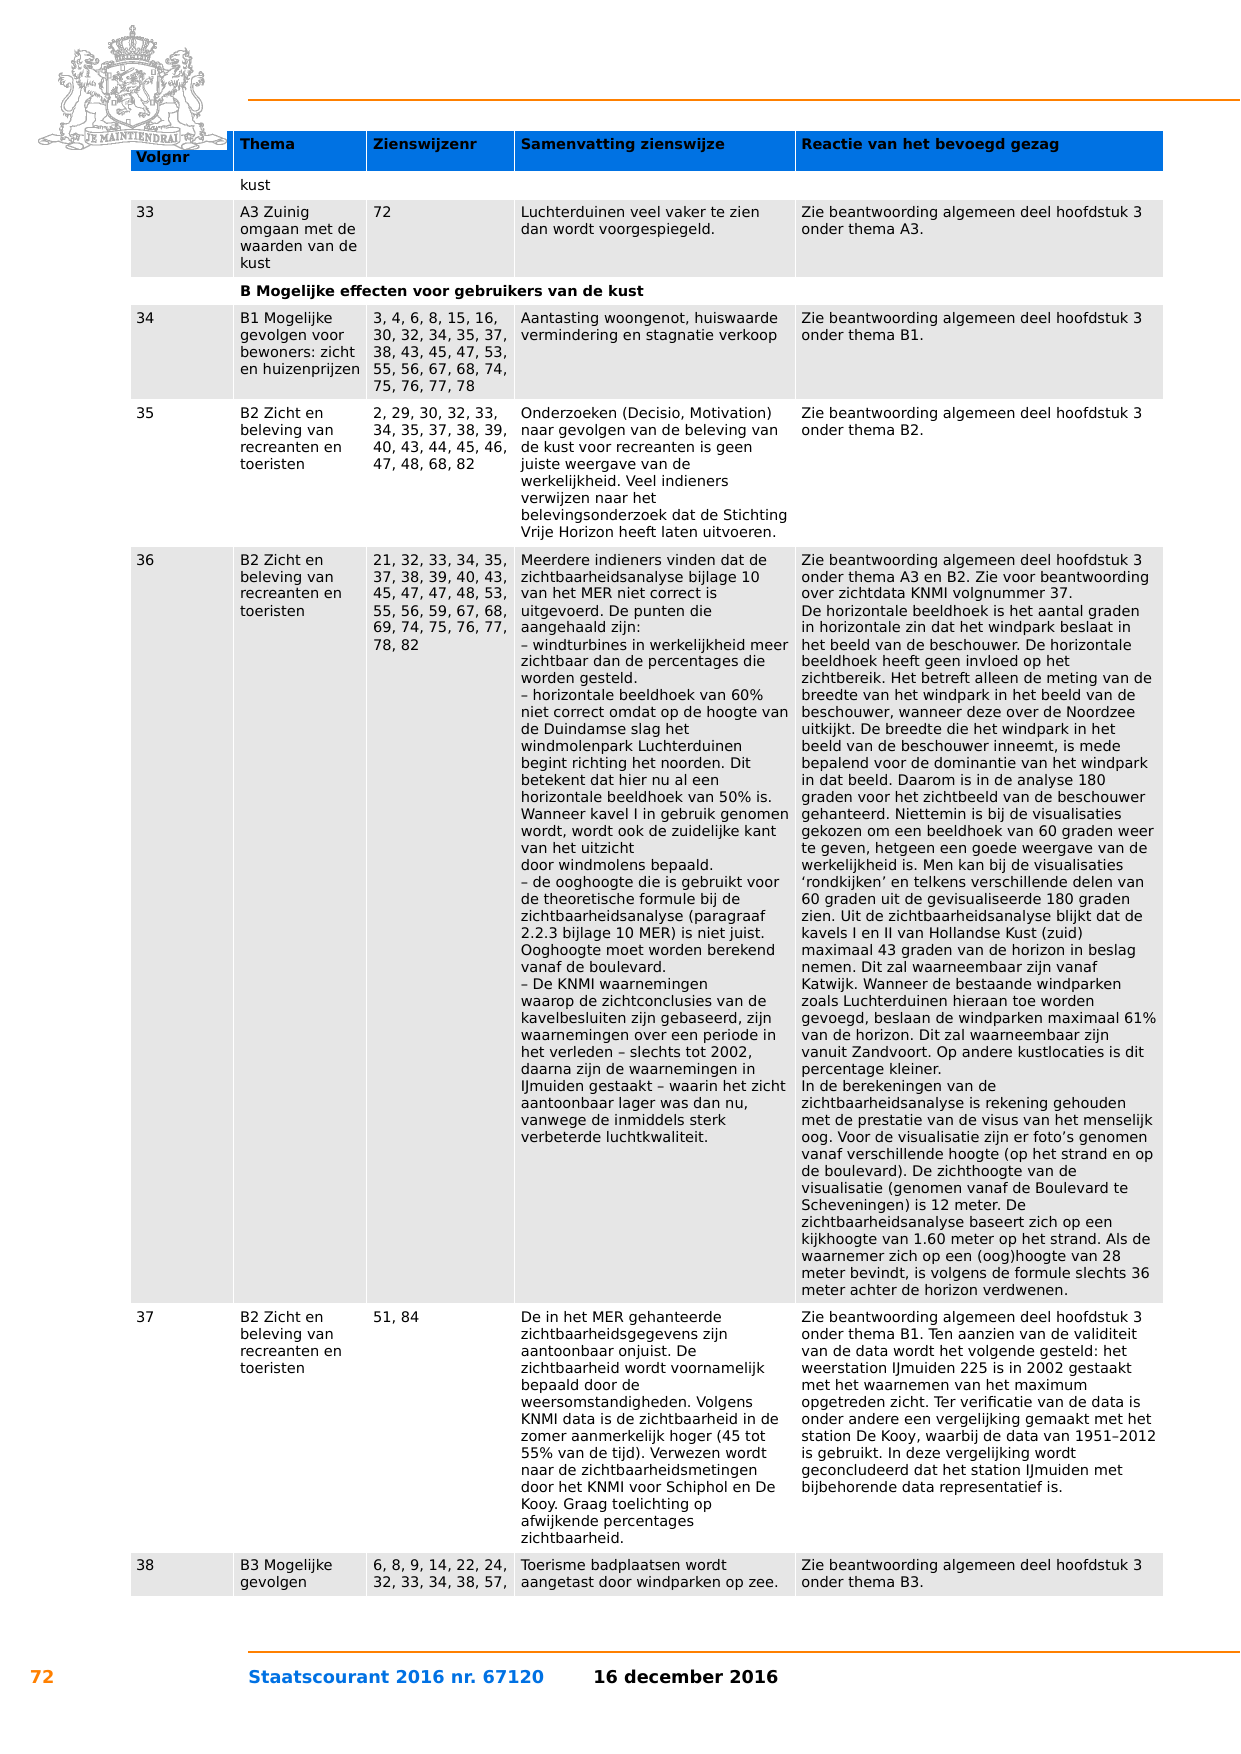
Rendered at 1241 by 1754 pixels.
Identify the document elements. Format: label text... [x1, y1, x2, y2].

table_cell [796, 172, 1163, 198]
table_cell Zie beantwoording algemeen deel hoofdstuk 3 onder thema B1. Ten aanzien van de validiteit van de data wordt het volgende gesteld: het weerstation IJmuiden 225 is in 2002 gestaakt met het waarnemen van het maximum opgetreden zicht. Ter verificatie van de data is onder andere een vergelijking gemaakt met het station De Kooy, waarbij de data van 1951–2012 is gebruikt. In deze vergelijking wordt geconcludeerd dat het station IJmuiden met bijbehorende data representatief is. [796, 1304, 1163, 1551]
table_cell kust [234, 172, 366, 198]
table_header Samenvatting zienswijze [515, 131, 795, 171]
table_cell Zie beantwoording algemeen deel hoofdstuk 3 onder thema A3. [796, 200, 1163, 277]
table_cell 37 [131, 1304, 233, 1551]
table_cell Zie beantwoording algemeen deel hoofdstuk 3 onder thema B1. [796, 305, 1163, 399]
table_cell B2 Zicht en beleving van recreanten en toeristen [234, 547, 366, 1303]
table_cell Meerdere indieners vinden dat de zichtbaarheidsanalyse bijlage 10 van het MER niet correct is uitgevoerd. De punten die aangehaald zijn: – windturbines in werkelijkheid meer zichtbaar dan de percentages die worden gesteld. – horizontale beeldhoek van 60% niet correct omdat op de hoogte van de Duindamse slag het windmolenpark Luchterduinen begint richting het noorden. Dit betekent dat hier nu al een horizontale beeldhoek van 50% is. Wanneer kavel I in gebruik genomen wordt, wordt ook de zuidelijke kant van het uitzicht door windmolens bepaald. – de ooghoogte die is gebruikt voor de theoretische formule bij de zichtbaarheidsanalyse (paragraaf 2.2.3 bijlage 10 MER) is niet juist. Ooghoogte moet worden berekend vanaf de boulevard. – De KNMI waarnemingen waarop de zichtconclusies van de kavelbesluiten zijn gebaseerd, zijn waarnemingen over een periode in het verleden – slechts tot 2002, daarna zijn de waarnemingen in IJmuiden gestaakt – waarin het zicht aantoonbaar lager was dan nu, vanwege de inmiddels sterk verbeterde luchtkwaliteit. [515, 547, 795, 1303]
table_cell Luchterduinen veel vaker te zien dan wordt voorgespiegeld. [515, 200, 795, 277]
table_cell 34 [131, 305, 233, 399]
table_header Thema [234, 131, 366, 171]
table_cell 2, 29, 30, 32, 33, 34, 35, 37, 38, 39, 40, 43, 44, 45, 46, 47, 48, 68, 82 [367, 401, 514, 546]
table_cell 35 [131, 401, 233, 546]
table_cell 21, 32, 33, 34, 35, 37, 38, 39, 40, 43, 45, 47, 47, 48, 53, 55, 56, 59, 67, 68, 69, 74, 75, 76, 77, 78, 82 [367, 547, 514, 1303]
table_cell De in het MER gehanteerde zichtbaarheidsgegevens zijn aantoonbaar onjuist. De zichtbaarheid wordt voornamelijk bepaald door de weersomstandigheden. Volgens KNMI data is de zichtbaarheid in de zomer aanmerkelijk hoger (45 tot 55% van de tijd). Verwezen wordt naar de zichtbaarheidsmetingen door het KNMI voor Schiphol en De Kooy. Graag toelichting op afwijkende percentages zichtbaarheid. [515, 1304, 795, 1551]
table_cell 38 [131, 1553, 233, 1596]
table_cell [515, 172, 795, 198]
table_cell A3 Zuinig omgaan met de waarden van de kust [234, 200, 366, 277]
table_cell Aantasting woongenot, huiswaarde vermindering en stagnatie verkoop [515, 305, 795, 399]
table_cell B3 Mogelijke gevolgen [234, 1553, 366, 1596]
table_cell Onderzoeken (Decisio, Motivation) naar gevolgen van de beleving van de kust voor recreanten is geen juiste weergave van de werkelijkheid. Veel indieners verwijzen naar het belevingsonderzoek dat de Stichting Vrije Horizon heeft laten uitvoeren. [515, 401, 795, 546]
table_cell Zie beantwoording algemeen deel hoofdstuk 3 onder thema B3. [796, 1553, 1163, 1596]
table_cell 3, 4, 6, 8, 15, 16, 30, 32, 34, 35, 37, 38, 43, 45, 47, 53, 55, 56, 67, 68, 74, 75, 76, 77, 78 [367, 305, 514, 399]
table_cell Toerisme badplaatsen wordt aangetast door windparken op zee. [515, 1553, 795, 1596]
picture [38, 25, 227, 150]
table_header Volgnr [131, 131, 233, 171]
table_header Zienswijzenr [367, 131, 514, 171]
table_cell 6, 8, 9, 14, 22, 24, 32, 33, 34, 38, 57, [367, 1553, 514, 1596]
table_cell B1 Mogelijke gevolgen voor bewoners: zicht en huizenprijzen [234, 305, 366, 399]
table_cell 36 [131, 547, 233, 1303]
table_cell [367, 172, 514, 198]
table_cell 51, 84 [367, 1304, 514, 1551]
table_cell B Mogelijke effecten voor gebruikers van de kust [234, 278, 1163, 304]
table_cell 72 [367, 200, 514, 277]
table_cell Zie beantwoording algemeen deel hoofdstuk 3 onder thema A3 en B2. Zie voor beantwoording over zichtdata KNMI volgnummer 37. De horizontale beeldhoek is het aantal graden in horizontale zin dat het windpark beslaat in het beeld van de beschouwer. De horizontale beeldhoek heeft geen invloed op het zichtbereik. Het betreft alleen de meting van de breedte van het windpark in het beeld van de beschouwer, wanneer deze over de Noordzee uitkijkt. De breedte die het windpark in het beeld van de beschouwer inneemt, is mede bepalend voor de dominantie van het windpark in dat beeld. Daarom is in de analyse 180 graden voor het zichtbeeld van de beschouwer gehanteerd. Niettemin is bij de visualisaties gekozen om een beeldhoek van 60 graden weer te geven, hetgeen een goede weergave van de werkelijkheid is. Men kan bij de visualisaties ‘rondkijken’ en telkens verschillende delen van 60 graden uit de gevisualiseerde 180 graden zien. Uit de zichtbaarheidsanalyse blijkt dat de kavels I en II van Hollandse Kust (zuid) maximaal 43 graden van de horizon in beslag nemen. Dit zal waarneembaar zijn vanaf Katwijk. Wanneer de bestaande windparken zoals Luchterduinen hieraan toe worden gevoegd, beslaan de windparken maximaal 61% van de horizon. Dit zal waarneembaar zijn vanuit Zandvoort. Op andere kustlocaties is dit percentage kleiner. In de berekeningen van de zichtbaarheidsanalyse is rekening gehouden met de prestatie van de visus van het menselijk oog. Voor de visualisatie zijn er foto’s genomen vanaf verschillende hoogte (op het strand en op de boulevard). De zichthoogte van de visualisatie (genomen vanaf de Boulevard te Scheveningen) is 12 meter. De zichtbaarheidsanalyse baseert zich op een kijkhoogte van 1.60 meter op het strand. Als de waarnemer zich op een (oog)hoogte van 28 meter bevindt, is volgens de formule slechts 36 meter achter de horizon verdwenen. [796, 547, 1163, 1303]
table_cell B2 Zicht en beleving van recreanten en toeristen [234, 1304, 366, 1551]
table_header Reactie van het bevoegd gezag [796, 131, 1163, 171]
table_cell [131, 278, 233, 304]
table_cell 33 [131, 200, 233, 277]
table_cell Zie beantwoording algemeen deel hoofdstuk 3 onder thema B2. [796, 401, 1163, 546]
table_cell B2 Zicht en beleving van recreanten en toeristen [234, 401, 366, 546]
table_cell [131, 172, 233, 198]
